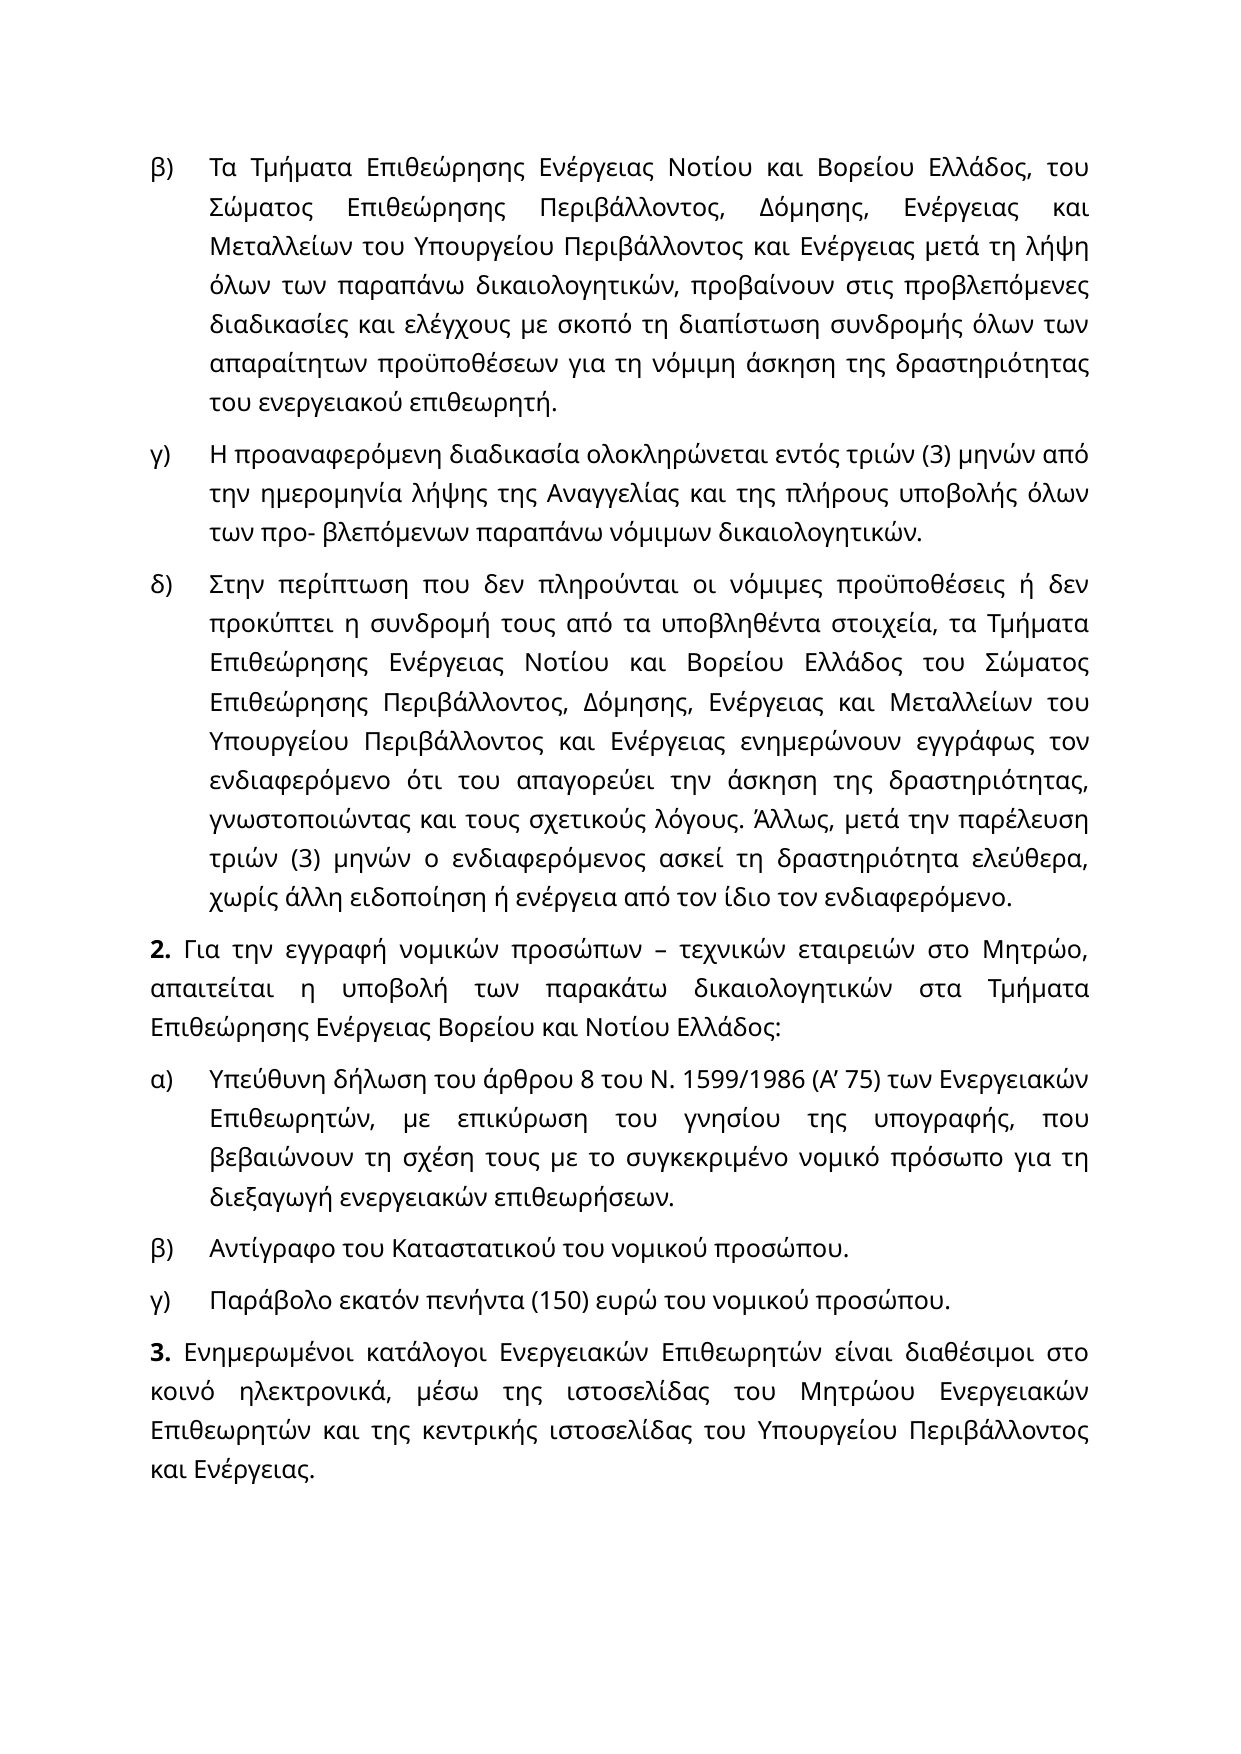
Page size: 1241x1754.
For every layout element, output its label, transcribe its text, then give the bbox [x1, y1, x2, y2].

list δ) Στην περίπτωση που δεν πληρούνται οι νόμιμες προϋποθέσεις ή δεν προκύπτει η συνδρομή τους από τα υποβληθέντα στοιχεία, τα Τμήματα Επιθεώρησης Ενέργειας Νοτίου και Βορείου Ελλάδος του Σώματος Επιθεώρησης Περιβάλλοντος, Δόμησης, Ενέργειας και Μεταλλείων του Υπουργείου Περιβάλλοντος και Ενέργειας ενημερώνουν εγγράφως τον ενδιαφερόμενο ότι του απαγορεύει την άσκηση της δραστηριότητας, γνωστοποιώντας και τους σχετικούς λόγους. Άλλως, μετά την παρέλευση τριών (3) μηνών ο ενδιαφερόμενος ασκεί τη δραστηριότητα ελεύθερα, χωρίς άλλη ειδοποίηση ή ενέργεια από τον ίδιο τον ενδιαφερόμενο. [150, 567, 1090, 914]
list γ) Η προαναφερόμενη διαδικασία ολοκληρώνεται εντός τριών (3) μηνών από την ημερομηνία λήψης της Αναγγελίας και της πλήρους υποβολής όλων των προ- βλεπόμενων παραπάνω νόμιμων δικαιολογητικών. [150, 437, 1090, 549]
list α) Υπεύθυνη δήλωση του άρθρου 8 του Ν. 1599/1986 (Α’ 75) των Ενεργειακών Επιθεωρητών, με επικύρωση του γνησίου της υπογραφής, που βεβαιώνουν τη σχέση τους με το συγκεκριμένο νομικό πρόσωπο για τη διεξαγωγή ενεργειακών επιθεωρήσεων. [150, 1062, 1090, 1213]
list β) Τα Τμήματα Επιθεώρησης Ενέργειας Νοτίου και Βορείου Ελλάδος, του Σώματος Επιθεώρησης Περιβάλλοντος, Δόμησης, Ενέργειας και Μεταλλείων του Υπουργείου Περιβάλλοντος και Ενέργειας μετά τη λήψη όλων των παραπάνω δικαιολογητικών, προβαίνουν στις προβλεπόμενες διαδικασίες και ελέγχους με σκοπό τη διαπίστωση συνδρομής όλων των απαραίτητων προϋποθέσεων για τη νόμιμη άσκηση της δραστηριότητας του ενεργειακού επιθεωρητή. [150, 150, 1090, 419]
list γ) Παράβολο εκατόν πενήντα (150) ευρώ του νομικού προσώπου. [150, 1282, 1090, 1317]
list β) Αντίγραφο του Καταστατικού του νομικού προσώπου. [150, 1231, 1090, 1265]
text 3. Ενημερωμένοι κατάλογοι Ενεργειακών Επιθεωρητών είναι διαθέσιμοι στο κοινό ηλεκτρονικά, μέσω της ιστοσελίδας του Μητρώου Ενεργειακών Επιθεωρητών και της κεντρικής ιστοσελίδας του Υπουργείου Περιβάλλοντος και Ενέργειας. [150, 1334, 1090, 1486]
text 2. Για την εγγραφή νομικών προσώπων – τεχνικών εταιρειών στο Μητρώο, απαιτείται η υποβολή των παρακάτω δικαιολογητικών στα Τμήματα Επιθεώρησης Ενέργειας Βορείου και Νοτίου Ελλάδος: [150, 932, 1090, 1044]
